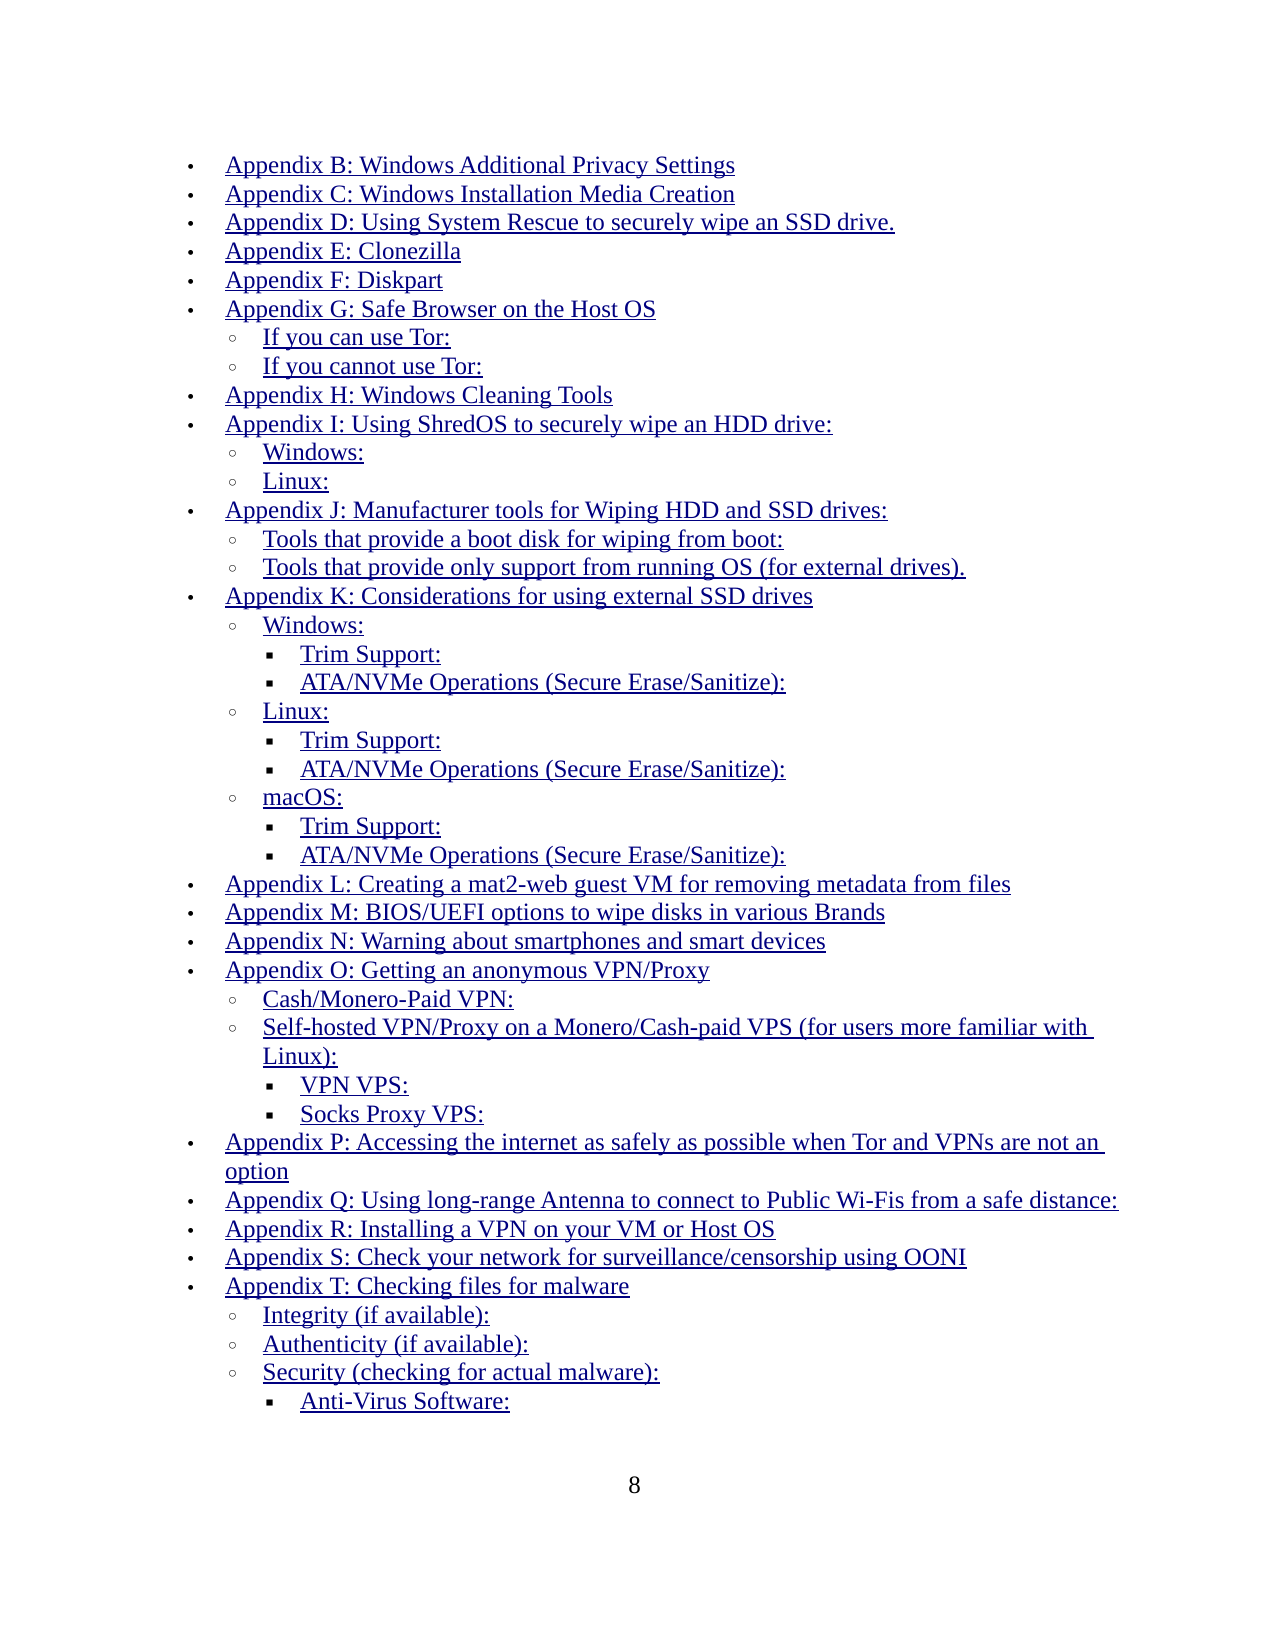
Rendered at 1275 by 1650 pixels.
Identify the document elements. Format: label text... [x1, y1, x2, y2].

list Appendix L: Creating a mat2-web guest VM for removing metadata from files [187, 869, 1125, 897]
list Windows: [225, 437, 1125, 466]
list Appendix D: Using System Rescue to securely wipe an SSD drive. [187, 207, 1125, 236]
list Appendix H: Windows Cleaning Tools [187, 380, 1125, 409]
list If you can use Tor: [225, 322, 1125, 351]
list Self-hosted VPN/Proxy on a Monero/Cash-paid VPS (for users more familiar with Linux): [225, 1012, 1125, 1070]
list Tools that provide a boot disk for wiping from boot: [225, 524, 1125, 552]
list Tools that provide only support from running OS (for external drives). [225, 552, 1125, 581]
list Appendix O: Getting an anonymous VPN/Proxy [187, 955, 1125, 984]
list Linux: [225, 696, 1125, 725]
list Trim Support: [262, 725, 1125, 754]
list ATA/NVMe Operations (Secure Erase/Sanitize): [262, 667, 1125, 696]
list Integrity (if available): [225, 1300, 1125, 1329]
list Appendix C: Windows Installation Media Creation [187, 179, 1125, 207]
list Trim Support: [262, 811, 1125, 840]
list Socks Proxy VPS: [262, 1099, 1125, 1127]
list Authenticity (if available): [225, 1329, 1125, 1357]
list Appendix T: Checking files for malware [187, 1271, 1125, 1300]
list Appendix I: Using ShredOS to securely wipe an HDD drive: [187, 409, 1125, 437]
list Cash/Monero-Paid VPN: [225, 984, 1125, 1012]
list VPN VPS: [262, 1070, 1125, 1099]
list Windows: [225, 610, 1125, 639]
list If you cannot use Tor: [225, 351, 1125, 380]
list Appendix S: Check your network for surveillance/censorship using OONI [187, 1242, 1125, 1271]
list Linux: [225, 466, 1125, 495]
list ATA/NVMe Operations (Secure Erase/Sanitize): [262, 840, 1125, 869]
list Appendix F: Diskpart [187, 265, 1125, 294]
list Appendix B: Windows Additional Privacy Settings [187, 150, 1125, 179]
list macOS: [225, 782, 1125, 811]
list Security (checking for actual malware): [225, 1357, 1125, 1386]
list Appendix G: Safe Browser on the Host OS [187, 294, 1125, 322]
list Appendix P: Accessing the internet as safely as possible when Tor and VPNs are not an option [187, 1127, 1125, 1185]
list Appendix J: Manufacturer tools for Wiping HDD and SSD drives: [187, 495, 1125, 524]
list Appendix Q: Using long-range Antenna to connect to Public Wi-Fis from a safe distance: [187, 1185, 1125, 1214]
list Anti-Virus Software: [262, 1386, 1125, 1415]
list Appendix R: Installing a VPN on your VM or Host OS [187, 1214, 1125, 1242]
list Appendix E: Clonezilla [187, 236, 1125, 265]
list Trim Support: [262, 639, 1125, 667]
list Appendix M: BIOS/UEFI options to wipe disks in various Brands [187, 897, 1125, 926]
list ATA/NVMe Operations (Secure Erase/Sanitize): [262, 754, 1125, 782]
list Appendix K: Considerations for using external SSD drives [187, 581, 1125, 610]
list Appendix N: Warning about smartphones and smart devices [187, 926, 1125, 955]
